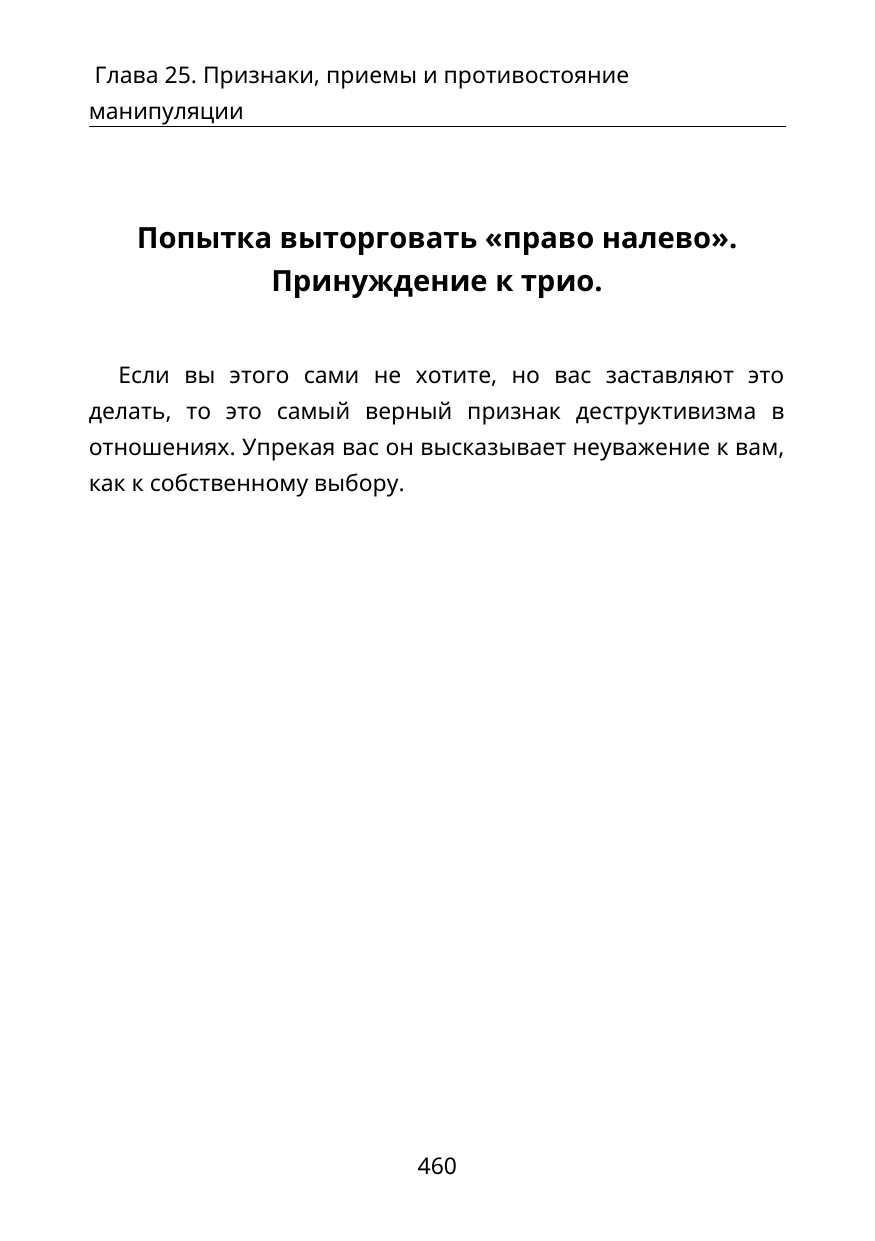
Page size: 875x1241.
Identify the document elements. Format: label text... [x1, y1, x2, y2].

subtitle Попытка выторговать «право налево». Принуждение к трио. [88, 215, 786, 300]
text Если вы этого сами не хотите, но вас заставляют это делать, то это самый верный признак деструктивизма в отношениях. Упрекая вас он высказывает неуважение к вам, как к собственному выбору. [88, 359, 786, 498]
